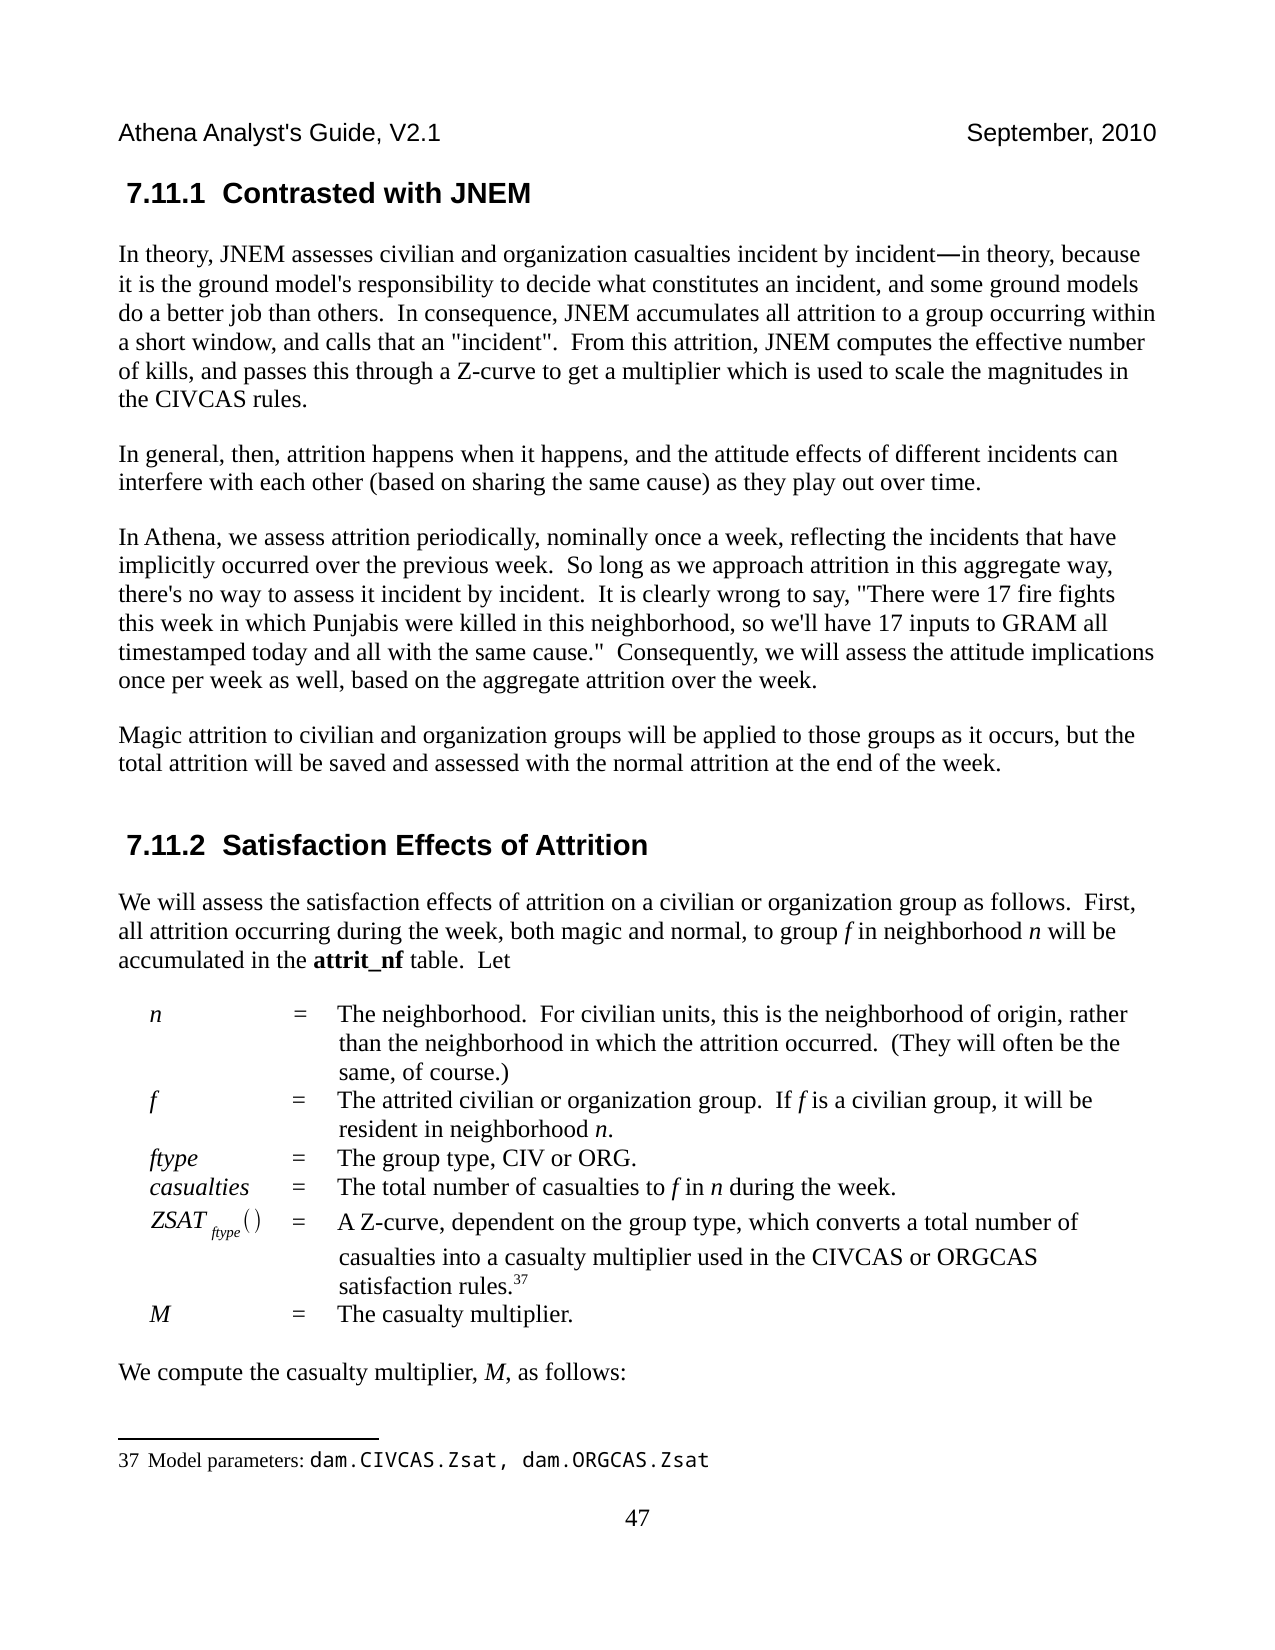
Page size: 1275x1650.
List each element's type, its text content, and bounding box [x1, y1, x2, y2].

subtitle Satisfaction Effects of Attrition [118, 828, 1157, 862]
text = A Z-curve, dependent on the group type, which converts a total number of casualties into a casualty multiplier used in the CIVCAS or ORGCAS satisfaction rules. [149, 1200, 1157, 1299]
text Magic attrition to civilian and organization groups will be applied to those groups as it occurs, but the total attrition will be saved and assessed with the normal attrition at the end of the week. [118, 720, 1157, 777]
text M = The casualty multiplier. [149, 1299, 1157, 1328]
text ftype = The group type, CIV or ORG. [149, 1143, 1157, 1172]
text In Athena, we assess attrition periodically, nominally once a week, reflecting the incidents that have implicitly occurred over the previous week. So long as we approach attrition in this aggregate way, there's no way to assess it incident by incident. It is clearly wrong to say, "There were 17 fire fights this week in which Punjabis were killed in this neighborhood, so we'll have 17 inputs to GRAM all timestamped today and all with the same cause." Consequently, we will assess the attitude implications once per week as well, based on the aggregate attrition over the week. [118, 522, 1157, 694]
text casualties = The total number of casualties to f in n during the week. [149, 1172, 1157, 1200]
text f = The attrited civilian or organization group. If f is a civilian group, it will be resident in neighborhood n. [149, 1085, 1157, 1143]
text Model parameters: dam.CIVCAS.Zsat, dam.ORGCAS.Zsat [118, 1445, 1157, 1474]
text We compute the casualty multiplier, M, as follows: [118, 1357, 1157, 1386]
text We will assess the satisfaction effects of attrition on a civilian or organization group as follows. First, all attrition occurring during the week, both magic and normal, to group f in neighborhood n will be accumulated in the attrit_nf table. Let [118, 887, 1157, 974]
text In theory, JNEM assesses civilian and organization casualties incident by incident—in theory, because it is the ground model's responsibility to decide what constitutes an incident, and some ground models do a better job than others. In consequence, JNEM accumulates all attrition to a group occurring within a short window, and calls that an "incident". From this attrition, JNEM computes the effective number of kills, and passes this through a Z-curve to get a multiplier which is used to scale the magnitudes in the CIVCAS rules. [118, 235, 1157, 413]
text n = The neighborhood. For civilian units, this is the neighborhood of origin, rather than the neighborhood in which the attrition occurred. (They will often be the same, of course.) [149, 999, 1157, 1085]
subtitle Contrasted with JNEM [118, 176, 1157, 210]
text In general, then, attrition happens when it happens, and the attitude effects of different incidents can interfere with each other (based on sharing the same cause) as they play out over time. [118, 439, 1157, 496]
